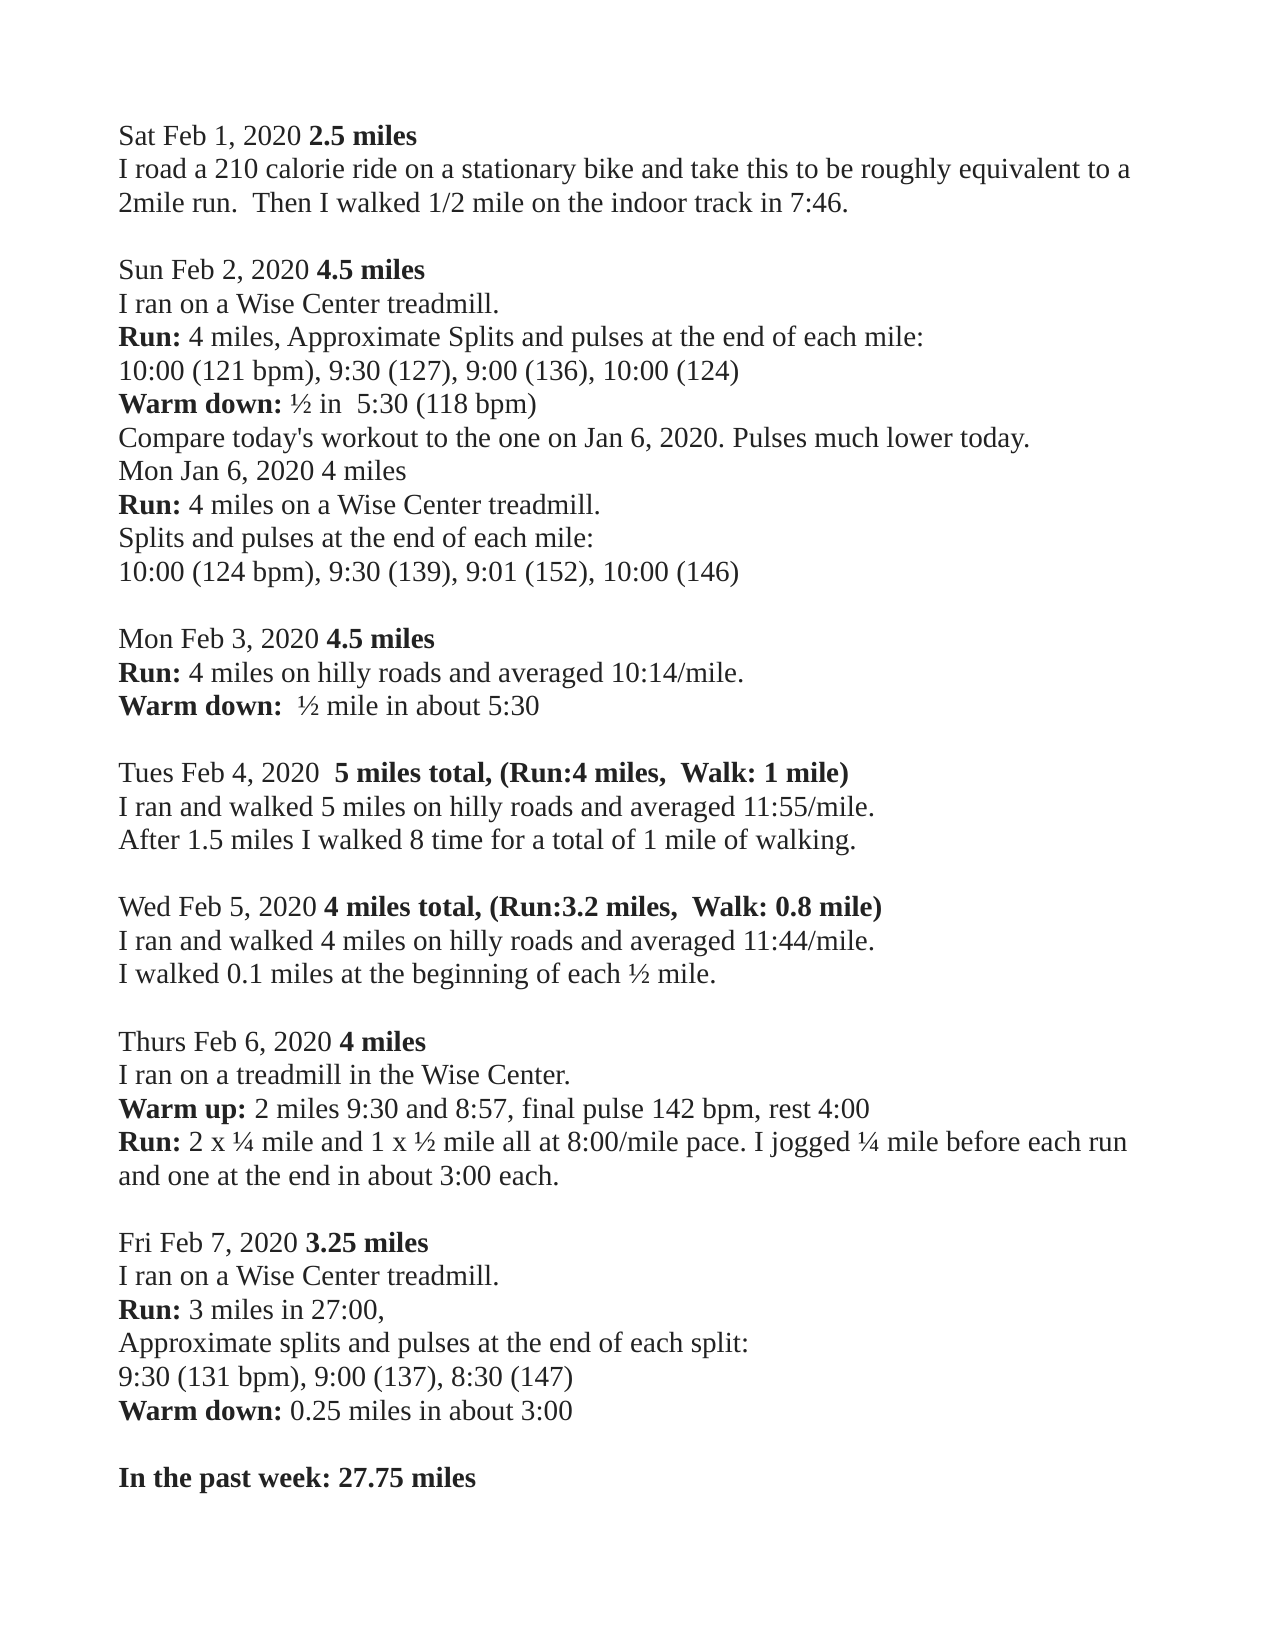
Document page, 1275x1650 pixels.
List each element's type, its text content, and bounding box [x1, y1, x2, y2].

text I ran on a treadmill in the Wise Center. [118, 1057, 1161, 1091]
text I ran and walked 5 miles on hilly roads and averaged 11:55/mile. [118, 789, 1161, 822]
text Warm down: 0.25 miles in about 3:00 [118, 1393, 1161, 1426]
text Run: 3 miles in 27:00, [118, 1292, 1161, 1326]
text Run: 4 miles on a Wise Center treadmill. [118, 487, 1161, 521]
text I ran on a Wise Center treadmill. [118, 1258, 1161, 1292]
text Sat Feb 1, 2020 2.5 miles [118, 118, 1161, 152]
text 10:00 (124 bpm), 9:30 (139), 9:01 (152), 10:00 (146) [118, 554, 1161, 588]
text Mon Jan 6, 2020 4 miles [118, 453, 1161, 487]
text I ran and walked 4 miles on hilly roads and averaged 11:44/mile. [118, 923, 1161, 957]
text Warm down: ½ mile in about 5:30 [118, 688, 1161, 722]
text I walked 0.1 miles at the beginning of each ½ mile. [118, 957, 1161, 990]
text Approximate splits and pulses at the end of each split: [118, 1326, 1161, 1359]
text Wed Feb 5, 2020 4 miles total, (Run:3.2 miles, Walk: 0.8 mile) [118, 889, 1161, 923]
text Run: 2 x ¼ mile and 1 x ½ mile all at 8:00/mile pace. I jogged ¼ mile before each run and one at the end in about 3:00 each. [118, 1124, 1161, 1191]
text After 1.5 miles I walked 8 time for a total of 1 mile of walking. [118, 822, 1161, 856]
text Mon Feb 3, 2020 4.5 miles [118, 621, 1161, 655]
text In the past week: 27.75 miles [118, 1460, 1161, 1493]
text Run: 4 miles, Approximate Splits and pulses at the end of each mile: [118, 319, 1161, 353]
text Sun Feb 2, 2020 4.5 miles [118, 252, 1161, 286]
text Warm down: ½ in 5:30 (118 bpm) [118, 386, 1161, 420]
text I ran on a Wise Center treadmill. [118, 286, 1161, 319]
text Run: 4 miles on hilly roads and averaged 10:14/mile. [118, 655, 1161, 688]
text Compare today's workout to the one on Jan 6, 2020. Pulses much lower today. [118, 420, 1161, 453]
text 9:30 (131 bpm), 9:00 (137), 8:30 (147) [118, 1359, 1161, 1393]
text Fri Feb 7, 2020 3.25 miles [118, 1225, 1161, 1258]
text Splits and pulses at the end of each mile: [118, 521, 1161, 554]
text Tues Feb 4, 2020 5 miles total, (Run:4 miles, Walk: 1 mile) [118, 755, 1161, 789]
text 10:00 (121 bpm), 9:30 (127), 9:00 (136), 10:00 (124) [118, 353, 1161, 386]
text I road a 210 calorie ride on a stationary bike and take this to be roughly equivalent to a 2mile run. Then I walked 1/2 mile on the indoor track in 7:46. [118, 152, 1161, 219]
text Thurs Feb 6, 2020 4 miles [118, 1024, 1161, 1057]
text Warm up: 2 miles 9:30 and 8:57, final pulse 142 bpm, rest 4:00 [118, 1091, 1161, 1124]
